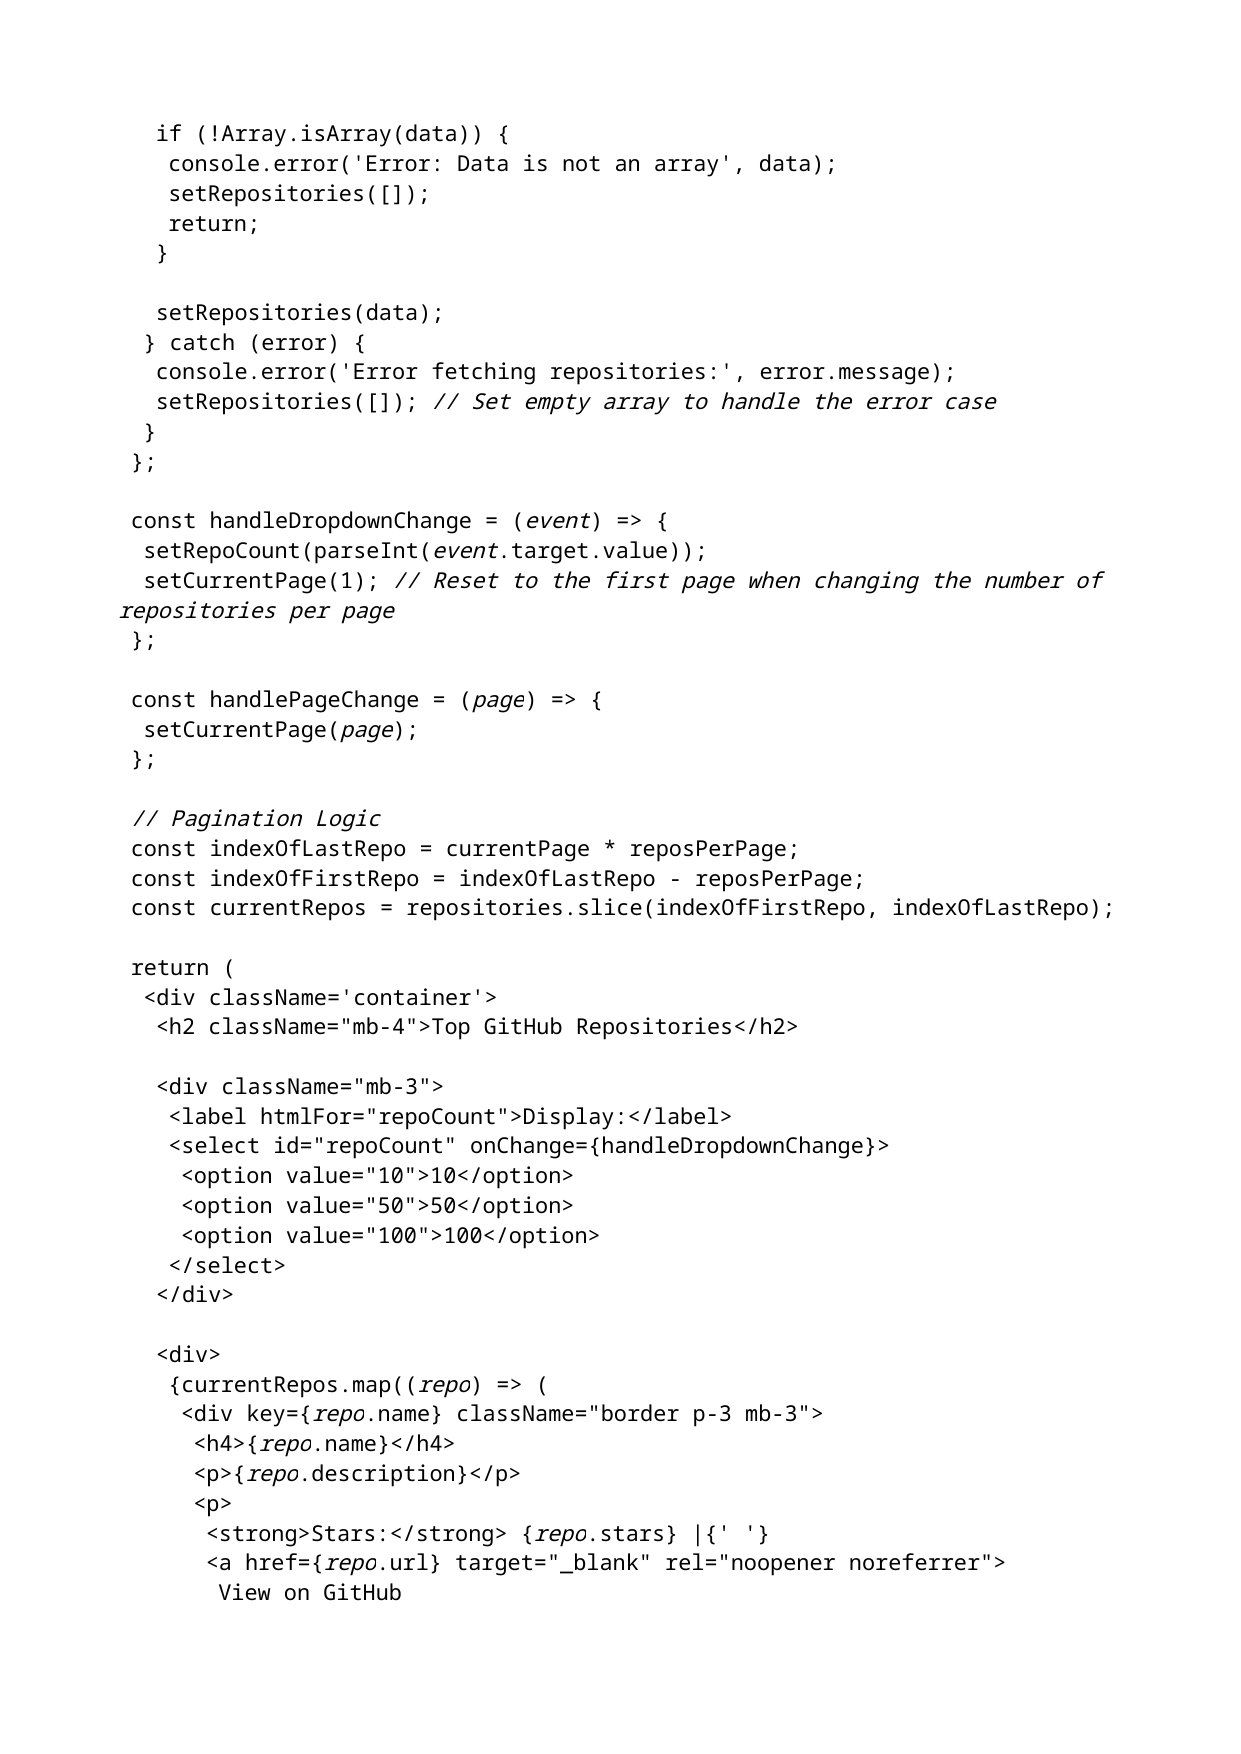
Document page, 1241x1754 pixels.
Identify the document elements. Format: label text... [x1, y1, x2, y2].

text }; [118, 743, 1122, 773]
text <strong>Stars:</strong> {repo.stars} |{' '} [118, 1518, 1122, 1547]
text <div key={repo.name} className="border p-3 mb-3"> [118, 1398, 1122, 1428]
text <option value="50">50</option> [118, 1190, 1122, 1220]
text console.error('Error: Data is not an array', data); [118, 148, 1122, 178]
text } [118, 237, 1122, 267]
text View on GitHub [118, 1577, 1122, 1607]
text <select id="repoCount" onChange={handleDropdownChange}> [118, 1130, 1122, 1160]
text setRepoCount(parseInt(event.target.value)); [118, 535, 1122, 565]
text return; [118, 207, 1122, 237]
text console.error('Error fetching repositories:', error.message); [118, 356, 1122, 386]
text </select> [118, 1249, 1122, 1279]
text setRepositories(data); [118, 297, 1122, 327]
text const handlePageChange = (page) => { [118, 684, 1122, 714]
text </div> [118, 1279, 1122, 1309]
text <h2 className="mb-4">Top GitHub Repositories</h2> [118, 1011, 1122, 1041]
text }; [118, 446, 1122, 476]
text } catch (error) { [118, 327, 1122, 356]
text } [118, 416, 1122, 446]
text <label htmlFor="repoCount">Display:</label> [118, 1101, 1122, 1130]
text <p> [118, 1488, 1122, 1518]
text const indexOfFirstRepo = indexOfLastRepo - reposPerPage; [118, 862, 1122, 892]
text <div className="mb-3"> [118, 1071, 1122, 1101]
text <a href={repo.url} target="_blank" rel="noopener noreferrer"> [118, 1547, 1122, 1577]
text <div> [118, 1339, 1122, 1369]
text <option value="100">100</option> [118, 1220, 1122, 1249]
text const handleDropdownChange = (event) => { [118, 505, 1122, 535]
text setRepositories([]); // Set empty array to handle the error case [118, 386, 1122, 416]
text <p>{repo.description}</p> [118, 1458, 1122, 1488]
text <div className='container'> [118, 982, 1122, 1011]
text // Pagination Logic [118, 803, 1122, 833]
text return ( [118, 952, 1122, 982]
text if (!Array.isArray(data)) { [118, 118, 1122, 148]
text <h4>{repo.name}</h4> [118, 1428, 1122, 1458]
text setRepositories([]); [118, 178, 1122, 207]
text }; [118, 624, 1122, 654]
text setCurrentPage(page); [118, 714, 1122, 743]
text <option value="10">10</option> [118, 1160, 1122, 1190]
text const indexOfLastRepo = currentPage * reposPerPage; [118, 833, 1122, 862]
text const currentRepos = repositories.slice(indexOfFirstRepo, indexOfLastRepo); [118, 892, 1122, 922]
text {currentRepos.map((repo) => ( [118, 1369, 1122, 1398]
text setCurrentPage(1); // Reset to the first page when changing the number of repositories per page [118, 565, 1122, 624]
